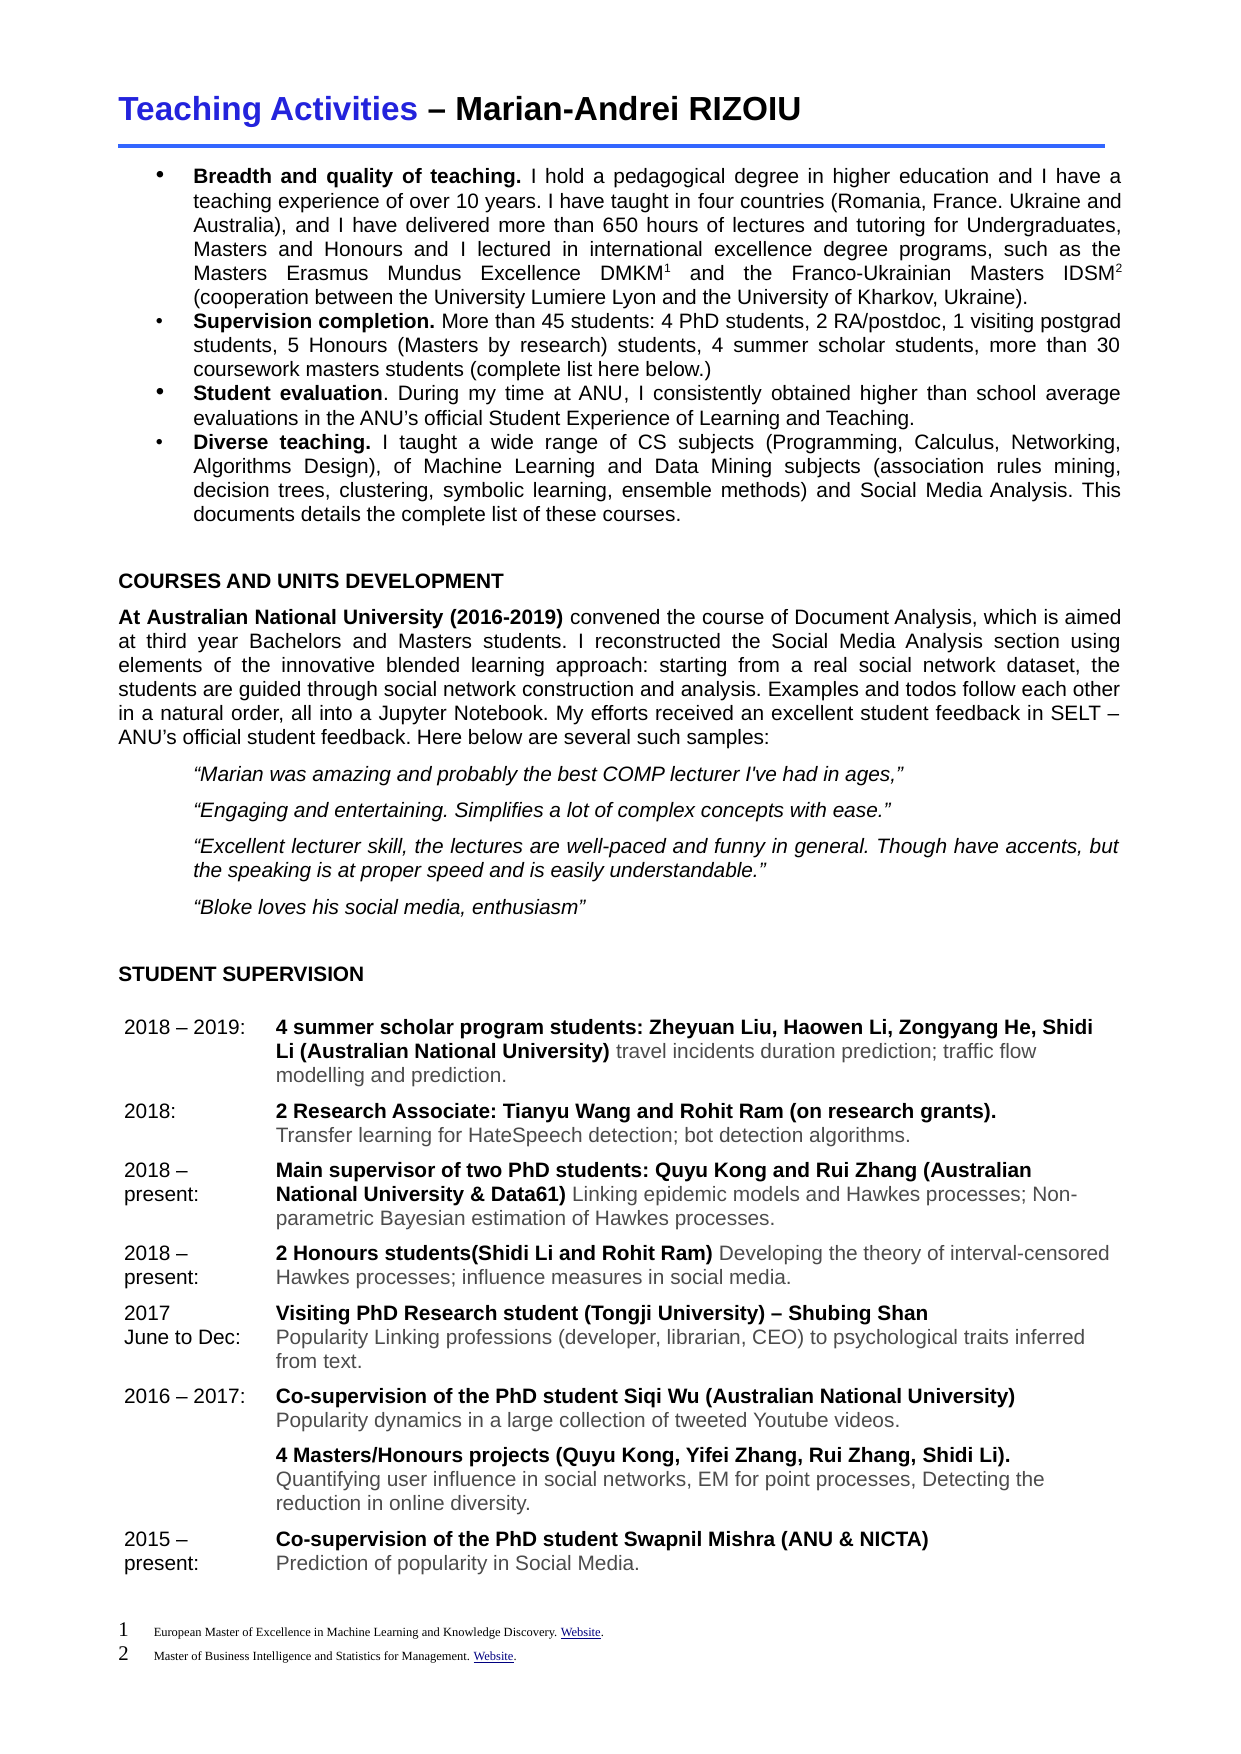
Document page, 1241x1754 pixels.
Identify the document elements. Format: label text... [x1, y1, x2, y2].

text Teaching Activities – Marian-Andrei RIZOIU [118, 88, 1122, 127]
text STUDENT SUPERVISION [118, 961, 1122, 985]
text “Excellent lecturer skill, the lectures are well-paced and funny in general. Though have accents, but the speaking is at proper speed and is easily understandable.” [193, 834, 1122, 882]
list Student evaluation. During my time at ANU, I consistently obtained higher than school average evaluations in the ANU’s official Student Experience of Learning and Teaching. [156, 381, 1122, 430]
table_header 2018 – 2019: [118, 1009, 270, 1093]
list Breadth and quality of teaching. I hold a pedagogical degree in higher education and I have a teaching experience of over 10 years. I have taught in four countries (Romania, France. Ukraine and Australia), and I have delivered more than 650 hours of lectures and tutoring for Undergraduates, Masters and Honours and I lectured in international excellence degree programs, such as the Masters Erasmus Mundus Excellence DMKM and the Franco-Ukrainian Masters IDSM (cooperation between the University Lumiere Lyon and the University of Kharkov, Ukraine). [156, 164, 1122, 309]
table_cell 2015 – present: [118, 1521, 270, 1580]
table_cell 4 Masters/Honours projects (Quyu Kong, Yifei Zhang, Rui Zhang, Shidi Li). Quantifying user influence in social networks, EM for point processes, Detecting the reduction in online diversity. [270, 1438, 1116, 1521]
table_cell 2018: [118, 1093, 270, 1152]
list Supervision completion. More than 45 students: 4 PhD students, 2 RA/postdoc, 1 visiting postgrad students, 5 Honours (Masters by research) students, 4 summer scholar students, more than 30 coursework masters students (complete list here below.) [156, 309, 1122, 381]
table_cell 2 Honours students(Shidi Li and Rohit Ram) Developing the theory of interval-censored Hawkes processes; influence measures in social media. [270, 1235, 1116, 1295]
list Diverse teaching. I taught a wide range of CS subjects (Programming, Calculus, Networking, Algorithms Design), of Machine Learning and Data Mining subjects (association rules mining, decision trees, clustering, symbolic learning, ensemble methods) and Social Media Analysis. This documents details the complete list of these courses. [156, 430, 1122, 526]
table_cell 2 Research Associate: Tianyu Wang and Rohit Ram (on research grants). Transfer learning for HateSpeech detection; bot detection algorithms. [270, 1093, 1116, 1152]
table_cell 2018 – present: [118, 1235, 270, 1295]
text At Australian National University (2016-2019) convened the course of Document Analysis, which is aimed at third year Bachelors and Masters students. I reconstructed the Social Media Analysis section using elements of the innovative blended learning approach: starting from a real social network dataset, the students are guided through social network construction and analysis. Examples and todos follow each other in a natural order, all into a Jupyter Notebook. My efforts received an excellent student feedback in SELT – ANU’s official student feedback. Here below are several such samples: [118, 605, 1122, 749]
table_cell Visiting PhD Research student (Tongji University) – Shubing Shan Popularity Linking professions (developer, librarian, CEO) to psychological traits inferred from text. [270, 1295, 1116, 1378]
text “Bloke loves his social media, enthusiasm” [193, 895, 1122, 919]
list European Master of Excellence in Machine Learning and Knowledge Discovery. Website. [118, 1617, 1122, 1641]
table_cell Main supervisor of two PhD students: Quyu Kong and Rui Zhang (Australian National University & Data61) Linking epidemic models and Hawkes processes; Non-parametric Bayesian estimation of Hawkes processes. [270, 1152, 1116, 1235]
text COURSES AND UNITS DEVELOPMENT [118, 569, 1122, 593]
table_cell 2018 – present: [118, 1152, 270, 1235]
table_header 4 summer scholar program students: Zheyuan Liu, Haowen Li, Zongyang He, Shidi Li (Australian National University) travel incidents duration prediction; traffic flow modelling and prediction. [270, 1009, 1116, 1093]
text “Engaging and entertaining. Simplifies a lot of complex concepts with ease.” [193, 798, 1122, 822]
table_cell 2016 – 2017: [118, 1378, 270, 1521]
table_cell Co-supervision of the PhD student Swapnil Mishra (ANU & NICTA) Prediction of popularity in Social Media. [270, 1521, 1116, 1580]
table_cell Co-supervision of the PhD student Siqi Wu (Australian National University) Popularity dynamics in a large collection of tweeted Youtube videos. [270, 1378, 1116, 1437]
table_cell 2017 June to Dec: [118, 1295, 270, 1378]
text “Marian was amazing and probably the best COMP lecturer I've had in ages,” [193, 761, 1122, 785]
list Master of Business Intelligence and Statistics for Management. Website. [118, 1641, 1122, 1665]
